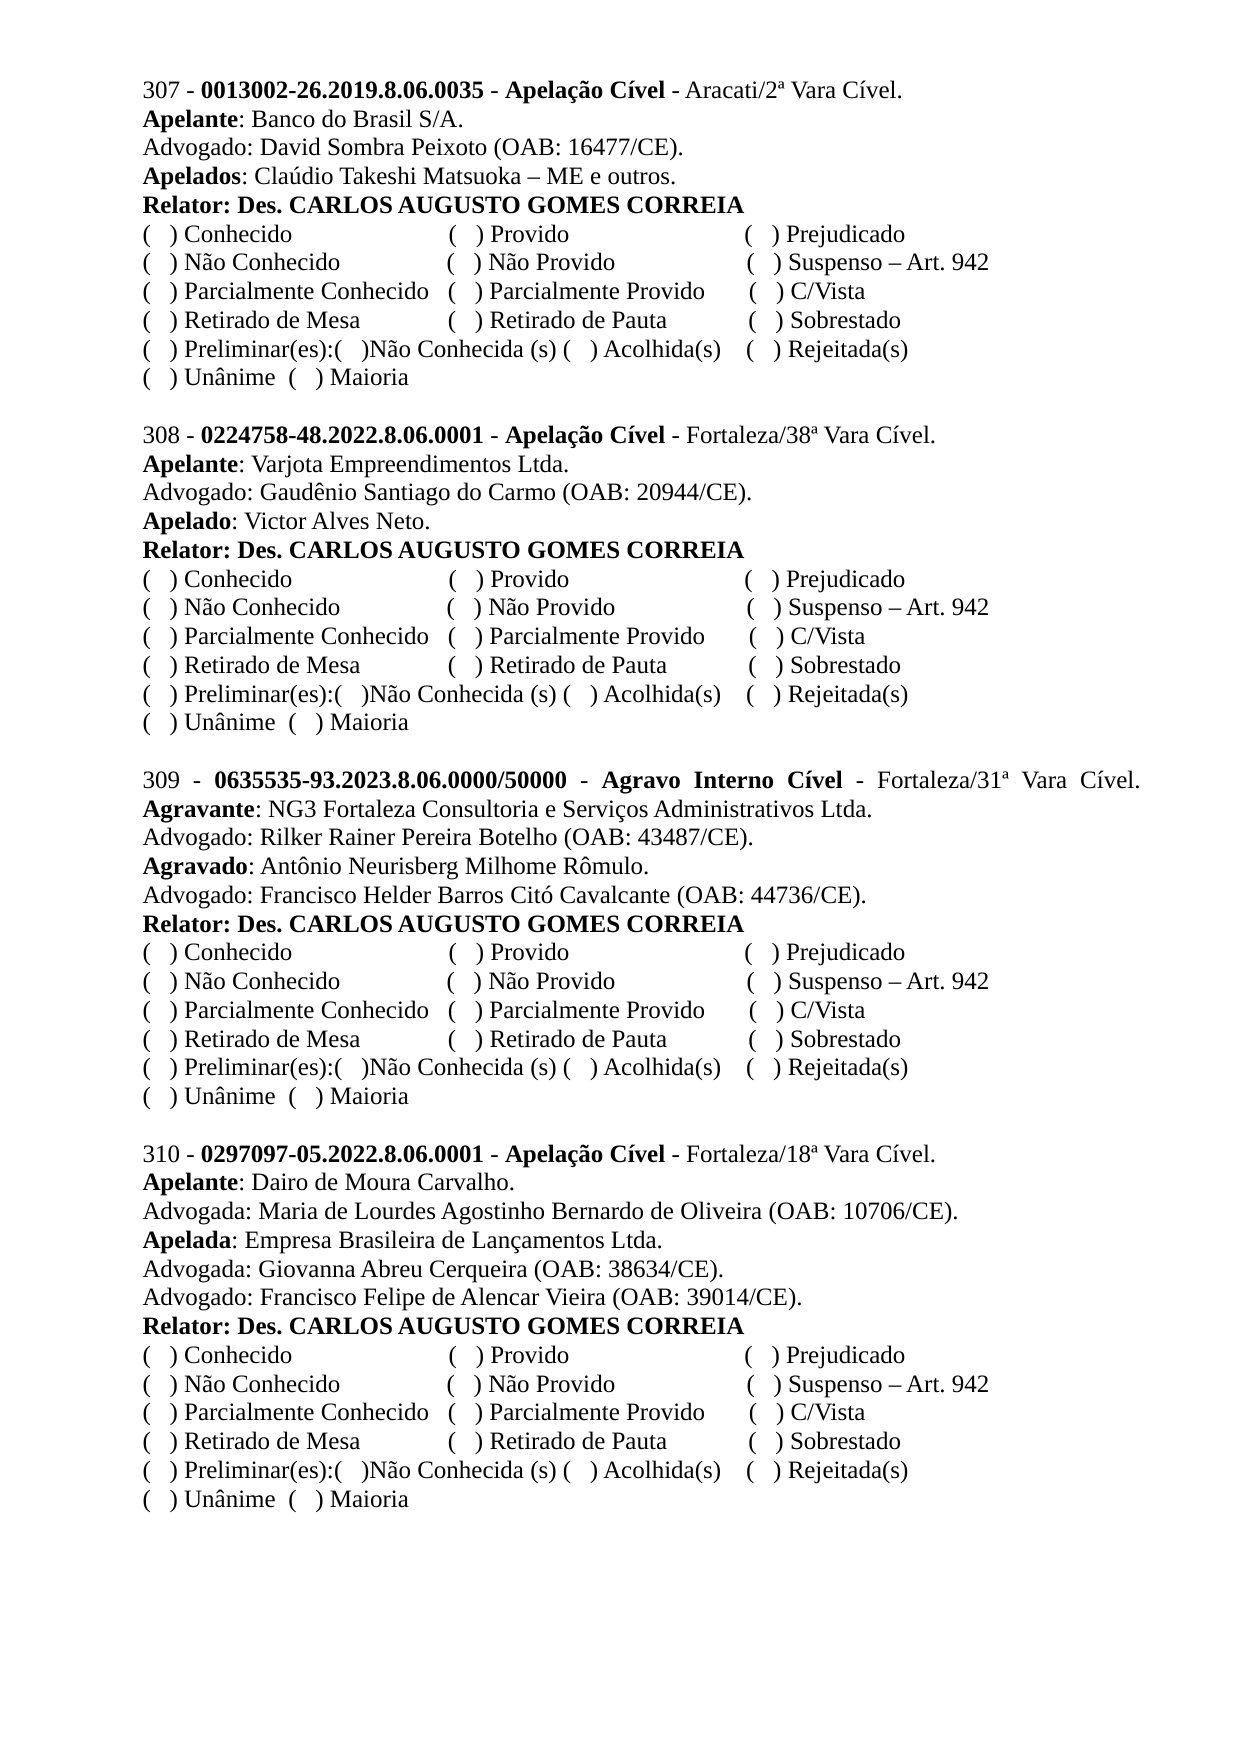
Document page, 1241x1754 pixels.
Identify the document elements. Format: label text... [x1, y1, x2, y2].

text Advogado: Francisco Helder Barros Citó Cavalcante (OAB: 44736/CE). [142, 880, 1141, 909]
text Relator: Des. CARLOS AUGUSTO GOMES CORREIA [142, 1311, 1141, 1340]
text ( ) Não Conhecido ( ) Não Provido ( ) Suspenso – Art. 942 [142, 966, 1158, 995]
text Apelante: Varjota Empreendimentos Ltda. [142, 449, 1141, 477]
text 310 - 0297097-05.2022.8.06.0001 - Apelação Cível - Fortaleza/18ª Vara Cível. [142, 1139, 1141, 1167]
text ( ) Parcialmente Conhecido ( ) Parcialmente Provido ( ) C/Vista [142, 621, 1158, 650]
text Apelante: Banco do Brasil S/A. [142, 104, 1141, 132]
text ( ) Conhecido ( ) Provido ( ) Prejudicado [142, 937, 1141, 966]
text ( ) Conhecido ( ) Provido ( ) Prejudicado [142, 1340, 1141, 1369]
text ( ) Não Conhecido ( ) Não Provido ( ) Suspenso – Art. 942 [142, 592, 1158, 621]
text ( ) Parcialmente Conhecido ( ) Parcialmente Provido ( ) C/Vista [142, 995, 1158, 1024]
text Advogado: Gaudênio Santiago do Carmo (OAB: 20944/CE). [142, 477, 1141, 506]
text Advogado: Rilker Rainer Pereira Botelho (OAB: 43487/CE). [142, 822, 1141, 851]
text ( ) Preliminar(es):( )Não Conhecida (s) ( ) Acolhida(s) ( ) Rejeitada(s) [142, 679, 1158, 707]
text 307 - 0013002-26.2019.8.06.0035 - Apelação Cível - Aracati/2ª Vara Cível. [142, 75, 1141, 104]
text Apelada: Empresa Brasileira de Lançamentos Ltda. [142, 1225, 1141, 1254]
text ( ) Retirado de Mesa ( ) Retirado de Pauta ( ) Sobrestado [142, 650, 1158, 679]
text Advogada: Giovanna Abreu Cerqueira (OAB: 38634/CE). [142, 1254, 1141, 1282]
text ( ) Parcialmente Conhecido ( ) Parcialmente Provido ( ) C/Vista [142, 276, 1158, 305]
text Agravado: Antônio Neurisberg Milhome Rômulo. [142, 851, 1141, 880]
text Apelante: Dairo de Moura Carvalho. [142, 1167, 1141, 1196]
text ( ) Unânime ( ) Maioria [142, 1081, 1158, 1110]
text Relator: Des. CARLOS AUGUSTO GOMES CORREIA [142, 190, 1141, 219]
text ( ) Retirado de Mesa ( ) Retirado de Pauta ( ) Sobrestado [142, 305, 1158, 334]
text ( ) Preliminar(es):( )Não Conhecida (s) ( ) Acolhida(s) ( ) Rejeitada(s) [142, 334, 1158, 362]
text 308 - 0224758-48.2022.8.06.0001 - Apelação Cível - Fortaleza/38ª Vara Cível. [142, 420, 1141, 449]
text ( ) Unânime ( ) Maioria [142, 707, 1158, 736]
text ( ) Preliminar(es):( )Não Conhecida (s) ( ) Acolhida(s) ( ) Rejeitada(s) [142, 1455, 1158, 1484]
text Relator: Des. CARLOS AUGUSTO GOMES CORREIA [142, 909, 1141, 937]
text Advogado: David Sombra Peixoto (OAB: 16477/CE). [142, 132, 1141, 161]
text ( ) Parcialmente Conhecido ( ) Parcialmente Provido ( ) C/Vista [142, 1397, 1158, 1426]
text Relator: Des. CARLOS AUGUSTO GOMES CORREIA [142, 535, 1141, 564]
text ( ) Retirado de Mesa ( ) Retirado de Pauta ( ) Sobrestado [142, 1426, 1158, 1455]
text 309 - 0635535-93.2023.8.06.0000/50000 - Agravo Interno Cível - Fortaleza/31ª Vara Cível. Agravante: NG3 Fortaleza Consultoria e Serviços Administrativos Ltda. [142, 765, 1141, 822]
text ( ) Não Conhecido ( ) Não Provido ( ) Suspenso – Art. 942 [142, 247, 1158, 276]
text ( ) Unânime ( ) Maioria [142, 362, 1158, 391]
text ( ) Não Conhecido ( ) Não Provido ( ) Suspenso – Art. 942 [142, 1369, 1158, 1397]
text ( ) Retirado de Mesa ( ) Retirado de Pauta ( ) Sobrestado [142, 1024, 1158, 1052]
text Advogado: Francisco Felipe de Alencar Vieira (OAB: 39014/CE). [142, 1282, 1141, 1311]
text Apelados: Claúdio Takeshi Matsuoka – ME e outros. [142, 161, 1141, 190]
text Apelado: Victor Alves Neto. [142, 506, 1141, 535]
text ( ) Unânime ( ) Maioria [142, 1484, 1158, 1512]
text Advogada: Maria de Lourdes Agostinho Bernardo de Oliveira (OAB: 10706/CE). [142, 1196, 1141, 1225]
text ( ) Conhecido ( ) Provido ( ) Prejudicado [142, 219, 1141, 247]
text ( ) Preliminar(es):( )Não Conhecida (s) ( ) Acolhida(s) ( ) Rejeitada(s) [142, 1052, 1158, 1081]
text ( ) Conhecido ( ) Provido ( ) Prejudicado [142, 564, 1141, 592]
